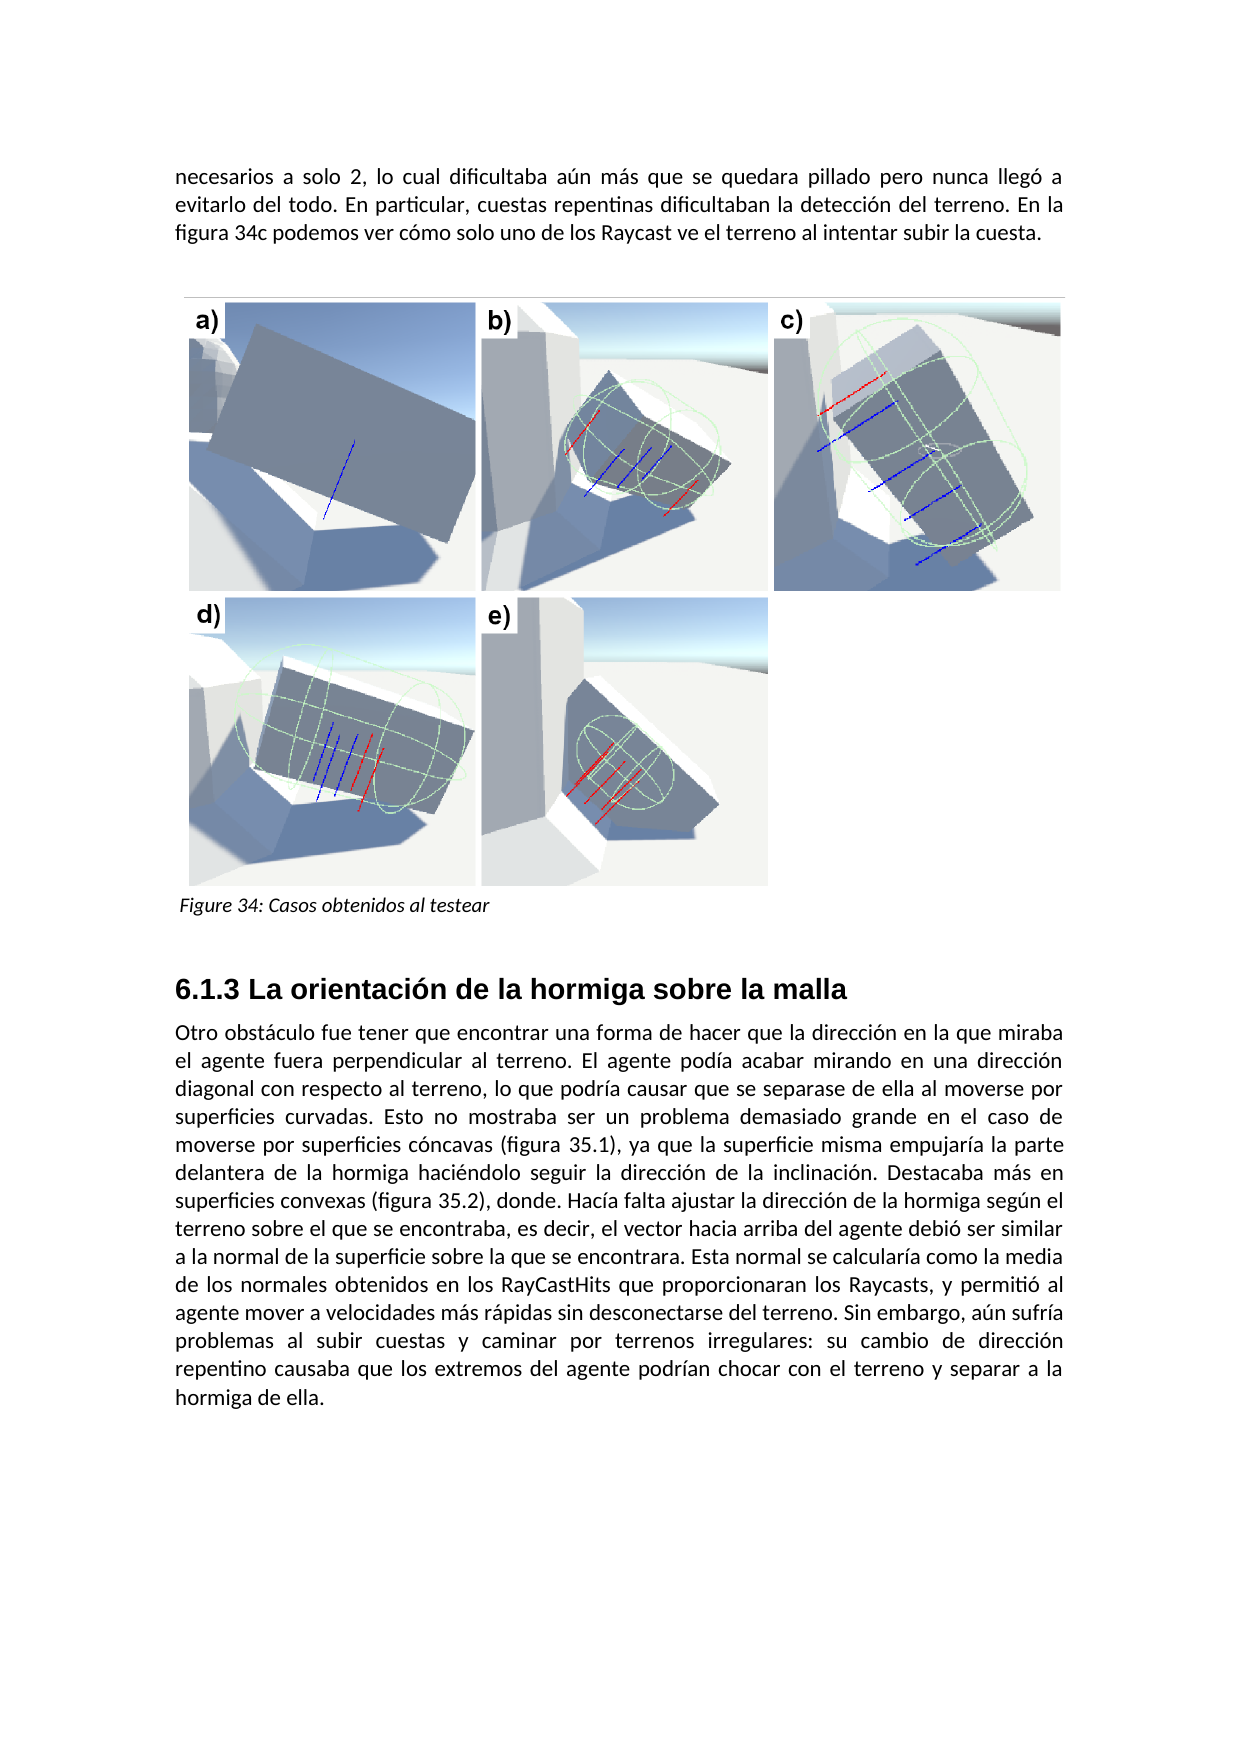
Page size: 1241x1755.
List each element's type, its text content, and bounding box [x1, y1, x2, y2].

subtitle La orientación de la hormiga sobre la malla [175, 972, 1065, 1006]
text Otro obstáculo fue tener que encontrar una forma de hacer que la dirección en la que miraba el agente fuera perpendicular al terreno. El agente podía acabar mirando en una dirección diagonal con respecto al terreno, lo que podría causar que se separase de ella al moverse por superficies curvadas. Esto no mostraba ser un problema demasiado grande en el caso de moverse por superficies cóncavas (figura 35.1), ya que la superficie misma empujaría la parte delantera de la hormiga haciéndolo seguir la dirección de la inclinación. Destacaba más en superficies convexas (figura 35.2), donde. Hacía falta ajustar la dirección de la hormiga según el terreno sobre el que se encontraba, es decir, el vector hacia arriba del agente debió ser similar a la normal de la superficie sobre la que se encontrara. Esta normal se calcularía como la media de los normales obtenidos en los RayCastHits que proporcionaran los Raycasts, y permitió al agente mover a velocidades más rápidas sin desconectarse del terreno. Sin embargo, aún sufría problemas al subir cuestas y caminar por terrenos irregulares: su cambio de dirección repentino causaba que los extremos del agente podrían chocar con el terreno y separar a la hormiga de ella. [175, 1018, 1065, 1411]
text Figure 34: Casos obtenidos al testear [179, 892, 1069, 917]
picture [183, 296, 1065, 892]
text necesarios a solo 2, lo cual dificultaba aún más que se quedara pillado pero nunca llegó a evitarlo del todo. En particular, cuestas repentinas dificultaban la detección del terreno. En la figura 34c podemos ver cómo solo uno de los Raycast ve el terreno al intentar subir la cuesta. [175, 162, 1065, 247]
